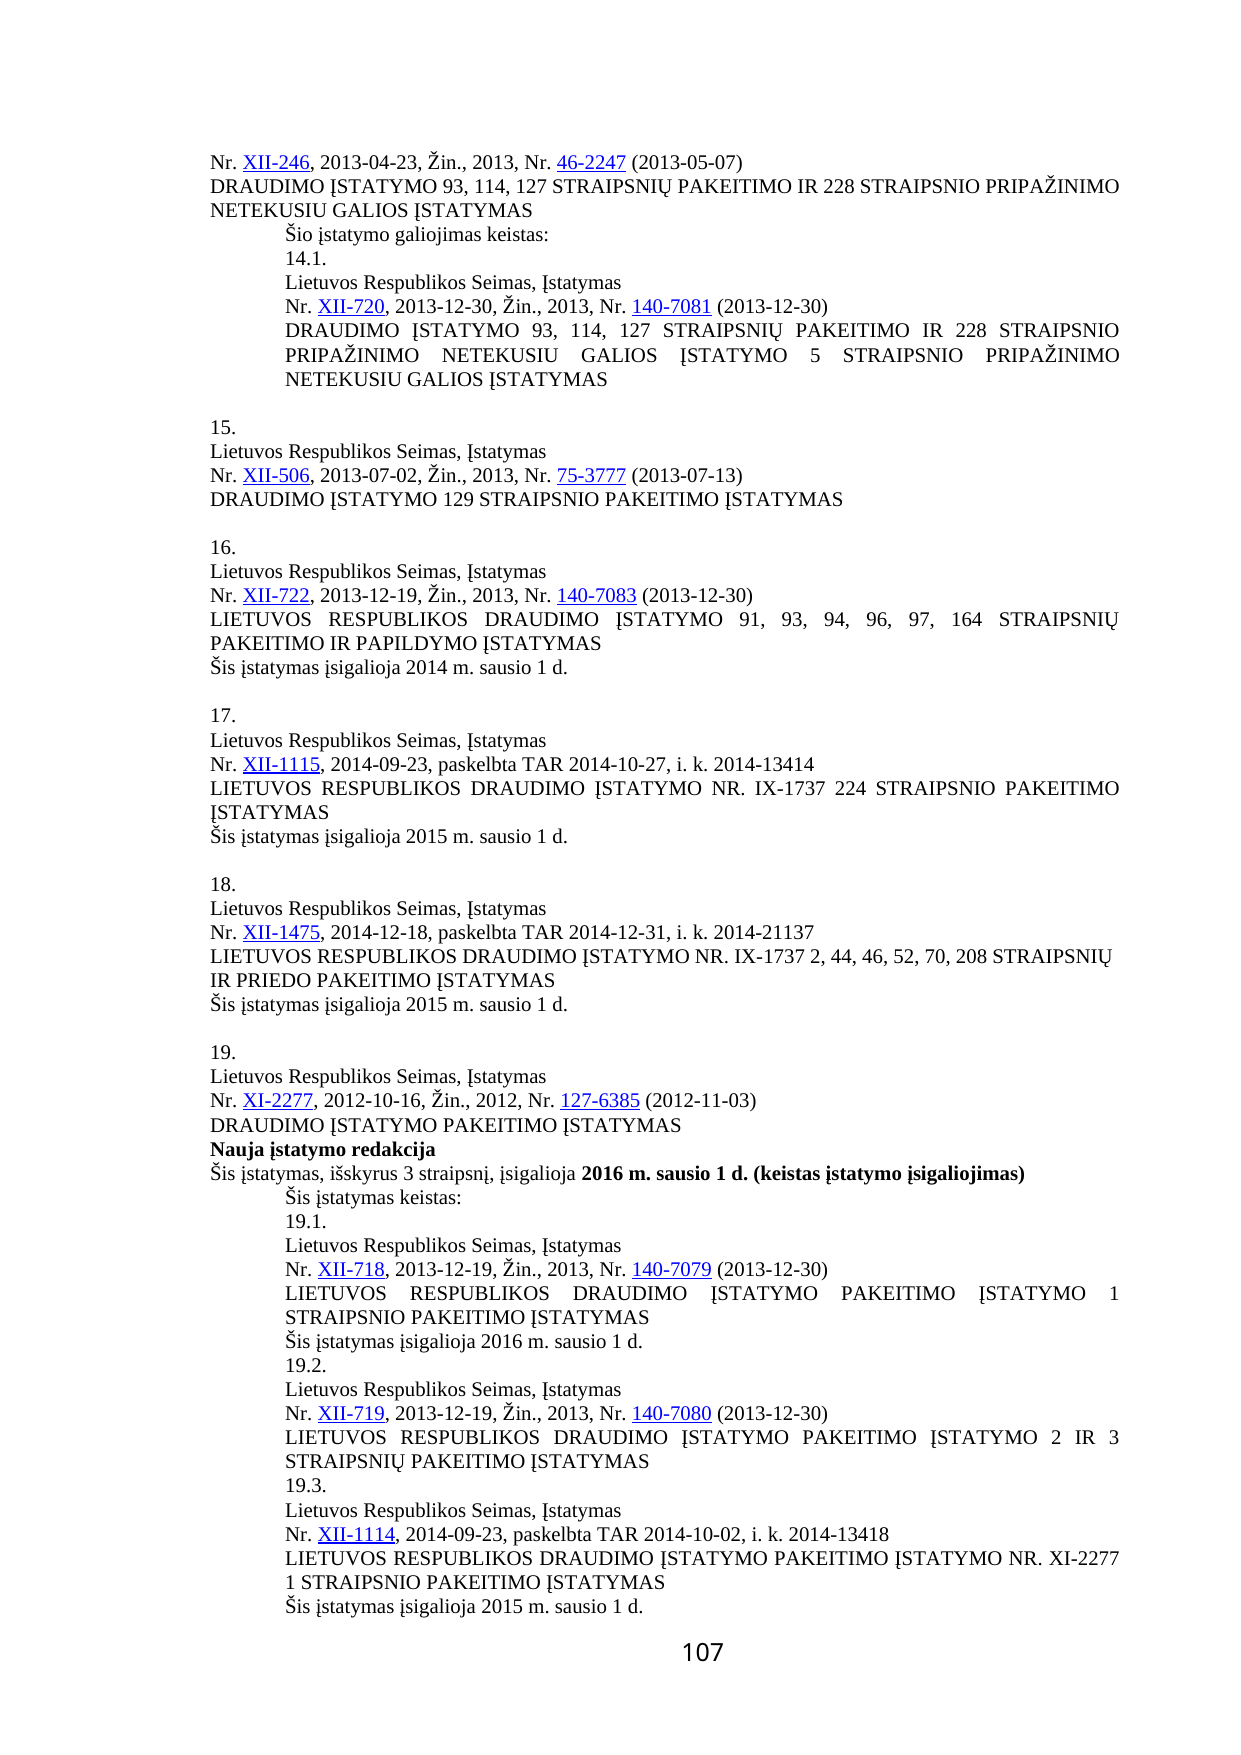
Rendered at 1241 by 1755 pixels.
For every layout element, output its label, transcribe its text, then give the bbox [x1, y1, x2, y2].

text Lietuvos Respublikos Seimas, Įstatymas [210, 439, 1120, 463]
text Nr. XII-246, 2013-04-23, Žin., 2013, Nr. 46-2247 (2013-05-07) [210, 150, 1120, 174]
text 19. [210, 1040, 1120, 1064]
text Nr. XII-1115, 2014-09-23, paskelbta TAR 2014-10-27, i. k. 2014-13414 [210, 752, 1120, 776]
text Nr. XII-506, 2013-07-02, Žin., 2013, Nr. 75-3777 (2013-07-13) [210, 463, 1120, 487]
text 14.1. [285, 246, 1120, 270]
text LIETUVOS RESPUBLIKOS DRAUDIMO ĮSTATYMO 91, 93, 94, 96, 97, 164 STRAIPSNIŲ PAKEITIMO IR PAPILDYMO ĮSTATYMAS [210, 607, 1120, 655]
text 19.3. [210, 1473, 1120, 1497]
text Šis įstatymas įsigalioja 2015 m. sausio 1 d. [210, 1594, 1120, 1618]
text DRAUDIMO ĮSTATYMO 129 STRAIPSNIO PAKEITIMO ĮSTATYMAS [210, 487, 1120, 511]
text Šis įstatymas įsigalioja 2016 m. sausio 1 d. [210, 1329, 1120, 1353]
text Nr. XII-1114, 2014-09-23, paskelbta TAR 2014-10-02, i. k. 2014-13418 [210, 1522, 1120, 1546]
text Nr. XII-720, 2013-12-30, Žin., 2013, Nr. 140-7081 (2013-12-30) [285, 294, 1120, 318]
text LIETUVOS RESPUBLIKOS DRAUDIMO ĮSTATYMO PAKEITIMO ĮSTATYMO 2 IR 3 STRAIPSNIŲ PAKEITIMO ĮSTATYMAS [285, 1425, 1120, 1473]
text Lietuvos Respublikos Seimas, Įstatymas [210, 1064, 1120, 1088]
text 15. [210, 415, 1120, 439]
text Šis įstatymas įsigalioja 2015 m. sausio 1 d. [210, 992, 1120, 1016]
text Lietuvos Respublikos Seimas, Įstatymas [210, 896, 1120, 920]
text DRAUDIMO ĮSTATYMO 93, 114, 127 STRAIPSNIŲ PAKEITIMO IR 228 STRAIPSNIO PRIPAŽINIMO NETEKUSIU GALIOS ĮSTATYMO 5 STRAIPSNIO PRIPAŽINIMO NETEKUSIU GALIOS ĮSTATYMAS [285, 318, 1120, 391]
text Lietuvos Respublikos Seimas, Įstatymas [210, 1233, 1120, 1257]
text 19.1. [210, 1209, 1120, 1233]
text Nr. XII-1475, 2014-12-18, paskelbta TAR 2014-12-31, i. k. 2014-21137 [210, 920, 1120, 944]
text Nauja įstatymo redakcija [210, 1137, 1120, 1161]
text Šis įstatymas įsigalioja 2014 m. sausio 1 d. [210, 655, 1120, 679]
text Lietuvos Respublikos Seimas, Įstatymas [285, 270, 1120, 294]
text 19.2. [210, 1353, 1120, 1377]
text Nr. XII-718, 2013-12-19, Žin., 2013, Nr. 140-7079 (2013-12-30) [210, 1257, 1120, 1281]
text 16. [210, 535, 1120, 559]
text Šio įstatymo galiojimas keistas: [210, 222, 1120, 246]
text 17. [210, 703, 1120, 727]
text Lietuvos Respublikos Seimas, Įstatymas [210, 559, 1120, 583]
text LIETUVOS RESPUBLIKOS DRAUDIMO ĮSTATYMO NR. IX-1737 2, 44, 46, 52, 70, 208 STRAIPSNIŲ IR PRIEDO PAKEITIMO ĮSTATYMAS [210, 944, 1120, 992]
text Lietuvos Respublikos Seimas, Įstatymas [210, 727, 1120, 752]
text DRAUDIMO ĮSTATYMO 93, 114, 127 STRAIPSNIŲ PAKEITIMO IR 228 STRAIPSNIO PRIPAŽINIMO NETEKUSIU GALIOS ĮSTATYMAS [210, 174, 1120, 222]
text Nr. XII-719, 2013-12-19, Žin., 2013, Nr. 140-7080 (2013-12-30) [210, 1401, 1120, 1425]
text Šis įstatymas įsigalioja 2015 m. sausio 1 d. [210, 824, 1120, 848]
text DRAUDIMO ĮSTATYMO PAKEITIMO ĮSTATYMAS [210, 1112, 1120, 1137]
text Nr. XI-2277, 2012-10-16, Žin., 2012, Nr. 127-6385 (2012-11-03) [210, 1088, 1120, 1112]
text 18. [210, 872, 1120, 896]
text Lietuvos Respublikos Seimas, Įstatymas [210, 1377, 1120, 1401]
text Šis įstatymas keistas: [210, 1185, 1120, 1209]
text Nr. XII-722, 2013-12-19, Žin., 2013, Nr. 140-7083 (2013-12-30) [210, 583, 1120, 607]
text LIETUVOS RESPUBLIKOS DRAUDIMO ĮSTATYMO PAKEITIMO ĮSTATYMO NR. XI-2277 1 STRAIPSNIO PAKEITIMO ĮSTATYMAS [285, 1546, 1120, 1594]
text LIETUVOS RESPUBLIKOS DRAUDIMO ĮSTATYMO PAKEITIMO ĮSTATYMO 1 STRAIPSNIO PAKEITIMO ĮSTATYMAS [285, 1281, 1120, 1329]
text LIETUVOS RESPUBLIKOS DRAUDIMO ĮSTATYMO NR. IX-1737 224 STRAIPSNIO PAKEITIMO ĮSTATYMAS [210, 776, 1120, 824]
text Šis įstatymas, išskyrus 3 straipsnį, įsigalioja 2016 m. sausio 1 d. (keistas įstatymo įsigaliojimas) [210, 1161, 1120, 1185]
text Lietuvos Respublikos Seimas, Įstatymas [210, 1497, 1120, 1522]
